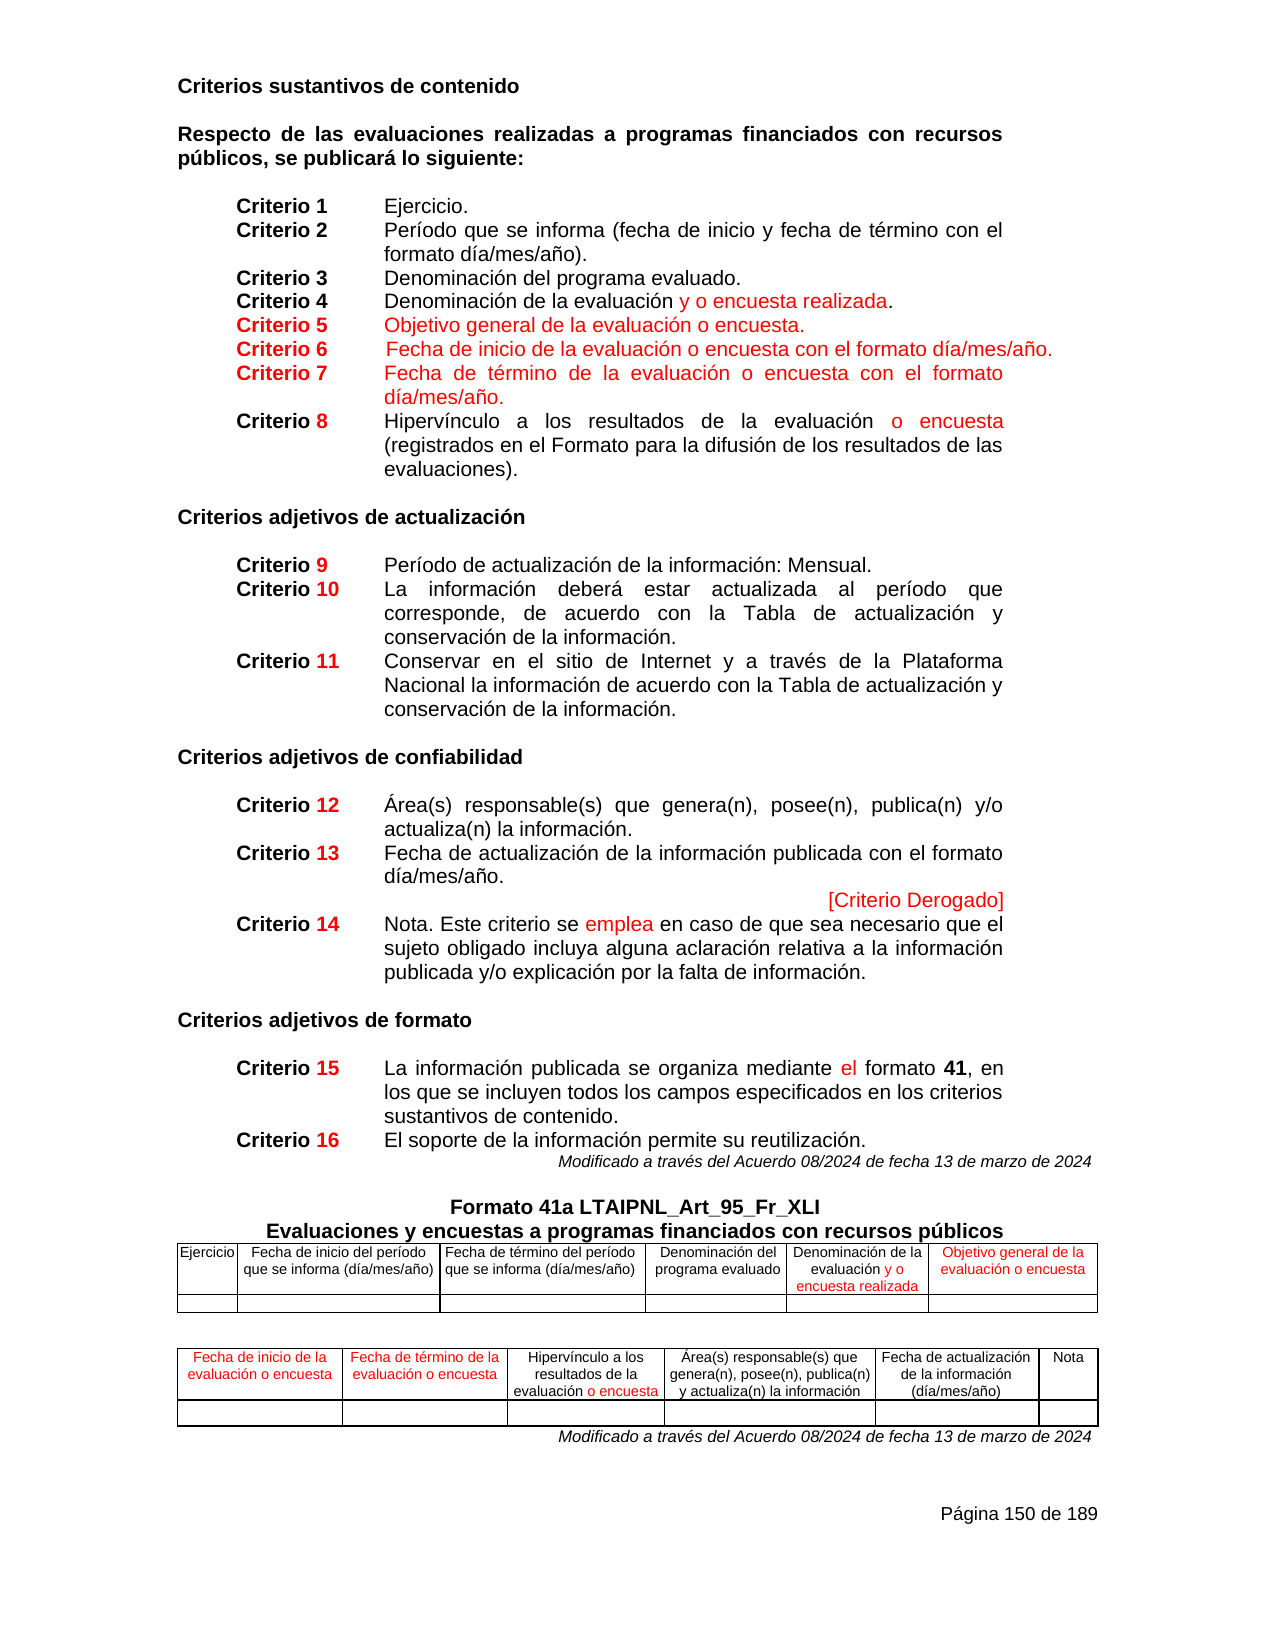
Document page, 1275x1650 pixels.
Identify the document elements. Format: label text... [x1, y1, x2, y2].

table_cell [665, 1401, 875, 1425]
table_header Denominación del programa evaluado [646, 1244, 786, 1294]
table_header Fecha de inicio del período que se informa (día/mes/año) [238, 1244, 439, 1294]
text Respecto de las evaluaciones realizadas a programas financiados con recursos públicos, se publicará lo siguiente: [177, 122, 1004, 169]
table_cell [929, 1295, 1097, 1312]
table_cell [876, 1401, 1038, 1425]
table_cell [646, 1295, 786, 1312]
text [Criterio Derogado] [236, 888, 1004, 912]
text Criterio 6 Fecha de inicio de la evaluación o encuesta con el formato día/mes/año. [177, 337, 1098, 361]
table_header Fecha de término del período que se informa (día/mes/año) [441, 1244, 645, 1294]
text Criterios adjetivos de confiabilidad [177, 744, 1009, 768]
text Criterio 15 La información publicada se organiza mediante el formato 41, en los que se incluyen todos los campos especificados en los criterios sustantivos de contenido. [236, 1056, 1004, 1128]
text Modificado a través del Acuerdo 08/2024 de fecha 13 de marzo de 2024 [177, 1152, 1098, 1171]
text Criterio 8 Hipervínculo a los resultados de la evaluación o encuesta (registrados en el Formato para la difusión de los resultados de las evaluaciones). [236, 409, 1004, 481]
table_header Objetivo general de la evaluación o encuesta [929, 1244, 1097, 1294]
text Criterio 7 Fecha de término de la evaluación o encuesta con el formato día/mes/año. [236, 361, 1004, 409]
text Criterios adjetivos de formato [177, 1008, 1009, 1032]
text Modificado a través del Acuerdo 08/2024 de fecha 13 de marzo de 2024 [177, 1427, 1098, 1446]
text Criterio 4 Denominación de la evaluación y o encuesta realizada. [236, 289, 1004, 313]
text Criterios sustantivos de contenido [177, 74, 1009, 98]
table_header Área(s) responsable(s) que genera(n), posee(n), publica(n) y actualiza(n) la información [665, 1349, 875, 1399]
text Criterio 14 Nota. Este criterio se emplea en caso de que sea necesario que el sujeto obligado incluya alguna aclaración relativa a la información publicada y/o explicación por la falta de información. [236, 912, 1004, 984]
table_header Ejercicio [178, 1244, 237, 1294]
text Criterio 1 Ejercicio. [236, 193, 1004, 217]
table_cell [1040, 1401, 1097, 1425]
table_cell [238, 1295, 439, 1312]
table_header Fecha de inicio de la evaluación o encuesta [178, 1349, 342, 1399]
text Criterio 2 Período que se informa (fecha de inicio y fecha de término con el formato día/mes/año). [236, 217, 1004, 265]
table_header Fecha de término de la evaluación o encuesta [343, 1349, 507, 1399]
table_cell [343, 1401, 507, 1425]
text Criterio 9 Período de actualización de la información: Mensual. [236, 553, 1004, 577]
text Criterio 12 Área(s) responsable(s) que genera(n), posee(n), publica(n) y/o actualiza(n) la información. [236, 792, 1004, 840]
text Criterio 13 Fecha de actualización de la información publicada con el formato día/mes/año. [236, 840, 1004, 888]
table_cell [178, 1401, 342, 1425]
text Criterios adjetivos de actualización [177, 505, 1009, 529]
table_header Hipervínculo a los resultados de la evaluación o encuesta [508, 1349, 664, 1399]
text Criterio 10 La información deberá estar actualizada al período que corresponde, de acuerdo con la Tabla de actualización y conservación de la información. [236, 577, 1004, 649]
table_header Fecha de actualización de la información (día/mes/año) [876, 1349, 1038, 1399]
text Criterio 5 Objetivo general de la evaluación o encuesta. [236, 313, 1004, 337]
table_header Nota [1040, 1349, 1097, 1399]
table_cell [508, 1401, 664, 1425]
table_cell [787, 1295, 928, 1312]
text Criterio 11 Conservar en el sitio de Internet y a través de la Plataforma Nacional la información de acuerdo con la Tabla de actualización y conservación de la información. [236, 649, 1004, 721]
text Criterio 3 Denominación del programa evaluado. [236, 265, 1004, 289]
text Formato 41a LTAIPNL_Art_95_Fr_XLI [177, 1195, 1093, 1219]
table_header Denominación de la evaluación y o encuesta realizada [787, 1244, 928, 1294]
text Criterio 16 El soporte de la información permite su reutilización. [236, 1128, 1004, 1152]
table_cell [441, 1295, 645, 1312]
text Evaluaciones y encuestas a programas financiados con recursos públicos [177, 1219, 1093, 1243]
table_cell [178, 1295, 237, 1312]
